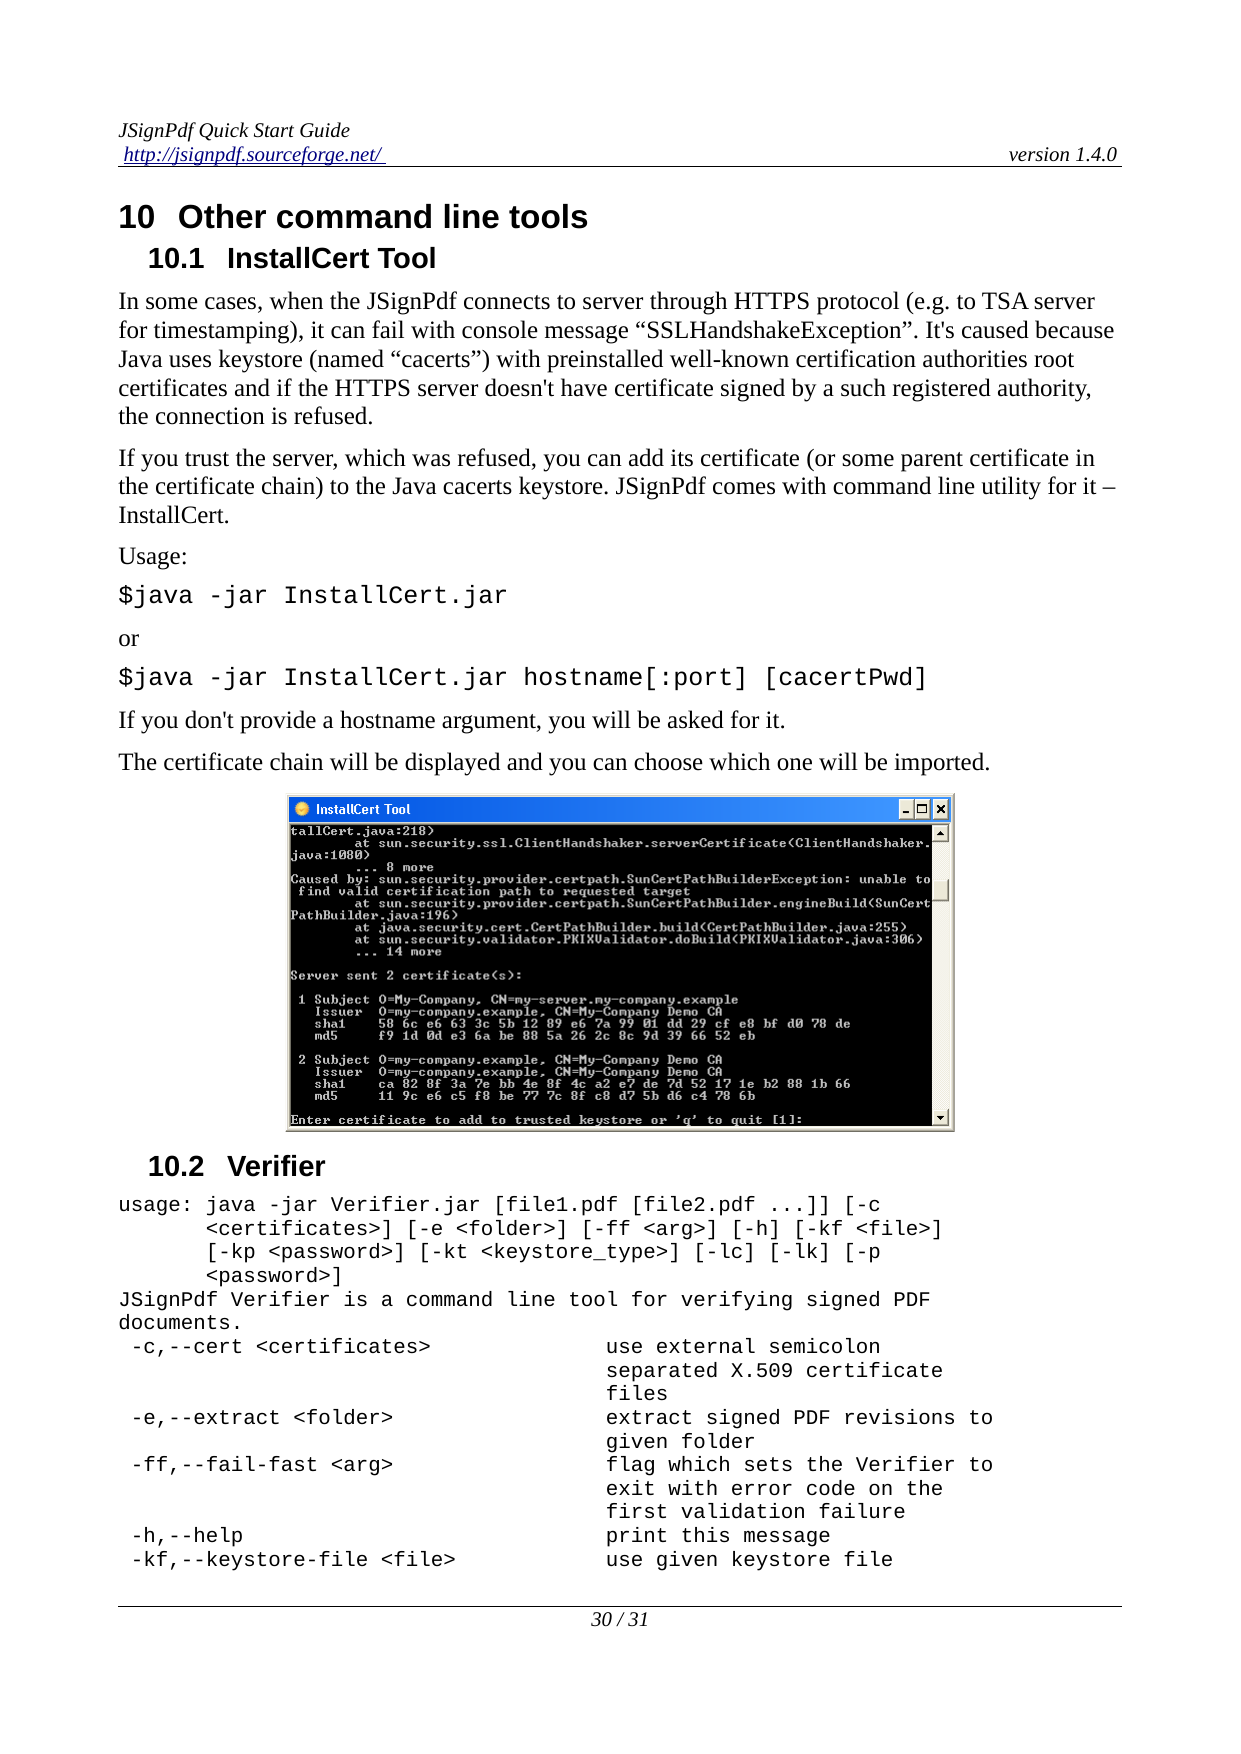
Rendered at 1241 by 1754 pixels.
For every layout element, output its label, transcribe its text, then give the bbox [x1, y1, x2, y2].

text -ff,--fail-fast <arg> flag which sets the Verifier to [118, 1454, 1122, 1478]
text $java -jar InstallCert.jar hostname[:port] [cacertPwd] [118, 665, 1122, 693]
text or [118, 623, 1122, 652]
subtitle InstallCert Tool [148, 241, 1116, 275]
text usage: java -jar Verifier.jar [file1.pdf [file2.pdf ...]] [-c [118, 1194, 1122, 1218]
text -e,--extract <folder> extract signed PDF revisions to [118, 1407, 1122, 1431]
text documents. [118, 1312, 1122, 1336]
text In some cases, when the JSignPdf connects to server through HTTPS protocol (e.g. to TSA server for timestamping), it can fail with console message “SSLHandshakeException”. It's caused because Java uses keystore (named “cacerts”) with preinstalled well-known certification authorities root certificates and if the HTTPS server doesn't have certificate signed by a such registered authority, the connection is refused. [118, 286, 1122, 430]
text -h,--help print this message [118, 1525, 1122, 1549]
text exit with error code on the [118, 1478, 1122, 1502]
subtitle Other command line tools [118, 197, 1122, 235]
text <password>] [118, 1265, 1122, 1289]
text -kf,--keystore-file <file> use given keystore file [118, 1549, 1122, 1572]
subtitle Verifier [148, 1132, 1116, 1182]
text Usage: [118, 541, 1122, 570]
text The certificate chain will be displayed and you can choose which one will be imported. [118, 747, 1122, 776]
text first validation failure [118, 1502, 1122, 1525]
text [-kp <password>] [-kt <keystore_type>] [-lc] [-lk] [-p [118, 1241, 1122, 1265]
text $java -jar InstallCert.jar [118, 583, 1122, 611]
text <certificates>] [-e <folder>] [-ff <arg>] [-h] [-kf <file>] [118, 1218, 1122, 1241]
text JSignPdf Verifier is a command line tool for verifying signed PDF [118, 1289, 1122, 1312]
text given folder [118, 1431, 1122, 1454]
text files [118, 1383, 1122, 1407]
text -c,--cert <certificates> use external semicolon [118, 1336, 1122, 1360]
picture [285, 793, 955, 1132]
text If you don't provide a hostname argument, you will be asked for it. [118, 706, 1122, 734]
text If you trust the server, which was refused, you can add its certificate (or some parent certificate in the certificate chain) to the Java cacerts keystore. JSignPdf comes with command line utility for it – InstallCert. [118, 443, 1122, 529]
text separated X.509 certificate [118, 1360, 1122, 1383]
